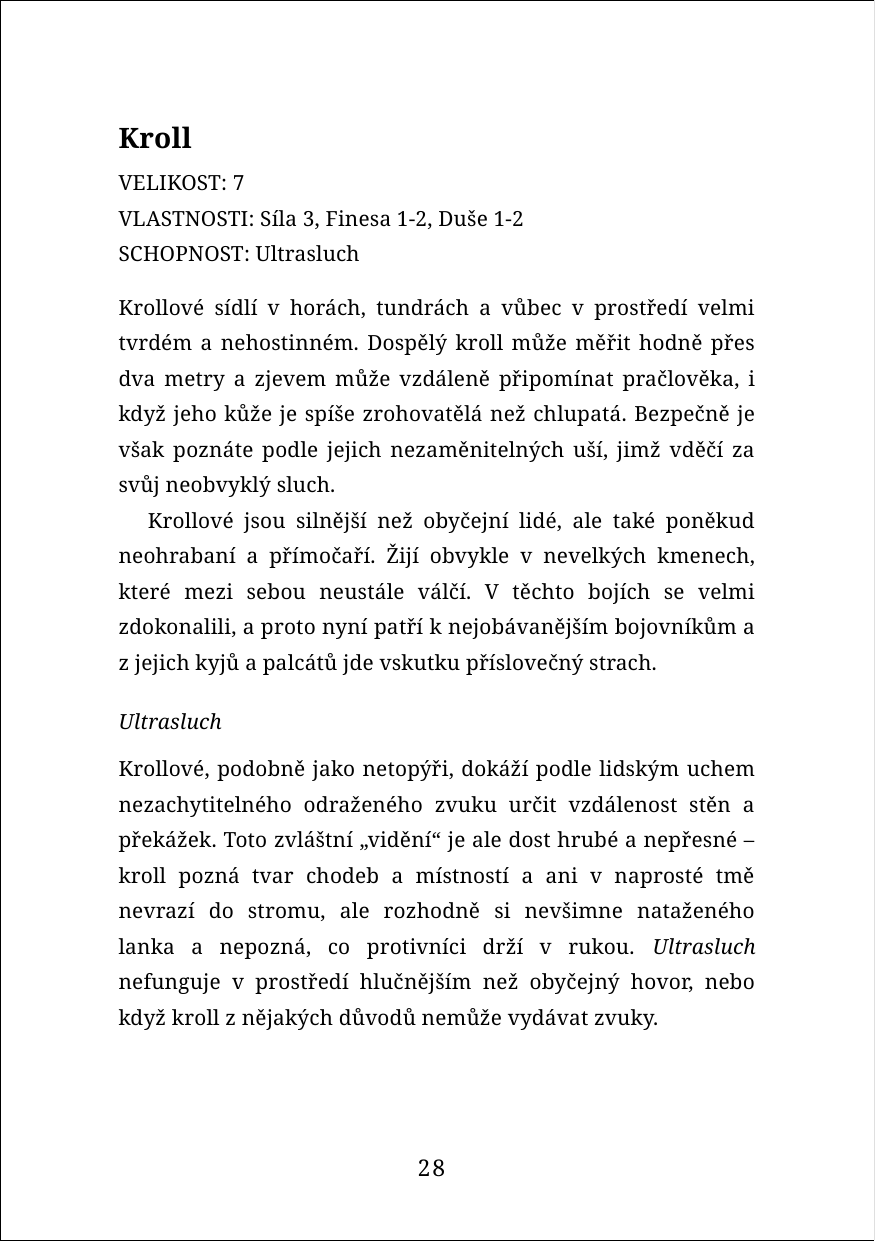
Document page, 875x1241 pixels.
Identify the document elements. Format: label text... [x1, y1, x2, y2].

text Ultrasluch [118, 707, 756, 735]
text Krollové sídlí v horách, tundrách a vůbec v prostředí velmi tvrdém a nehostinném. Dospělý kroll může měřit hodně přes dva metry a zjevem může vzdáleně připomínat pračlověka, i když jeho kůže je spíše zrohovatělá než chlupatá. Bezpečně je však poznáte podle jejich nezaměnitelných uší, jimž vděčí za svůj neobvyklý sluch. Krollové jsou silnější než obyčejní lidé, ale také poněkud neohrabaní a přímočaří. Žijí obvykle v nevelkých kmenech, které mezi sebou neustále válčí. V těchto bojích se velmi zdokonalili, a proto nyní patří k nejobávanějším bojovníkům a z jejich kyjů a palcátů jde vskutku příslovečný strach. [118, 293, 756, 676]
subtitle Kroll [118, 118, 756, 157]
text VELIKOST: 7 VLASTNOSTI: Síla 3, Finesa 1-2, Duše 1-2 SCHOPNOST: Ultrasluch [118, 168, 756, 268]
text Krollové, podobně jako netopýři, dokáží podle lidským uchem nezachytitelného odraženého zvuku určit vzdálenost stěn a překážek. Toto zvláštní „vidění“ je ale dost hrubé a nepřesné – kroll pozná tvar chodeb a místností a ani v naprosté tmě nevrazí do stromu, ale rozhodně si nevšimne nataženého lanka a nepozná, co protivníci drží v rukou. Ultrasluch nefunguje v prostředí hlučnějším než obyčejný hovor, nebo když kroll z nějakých důvodů nemůže vydávat zvuky. [118, 754, 756, 1031]
